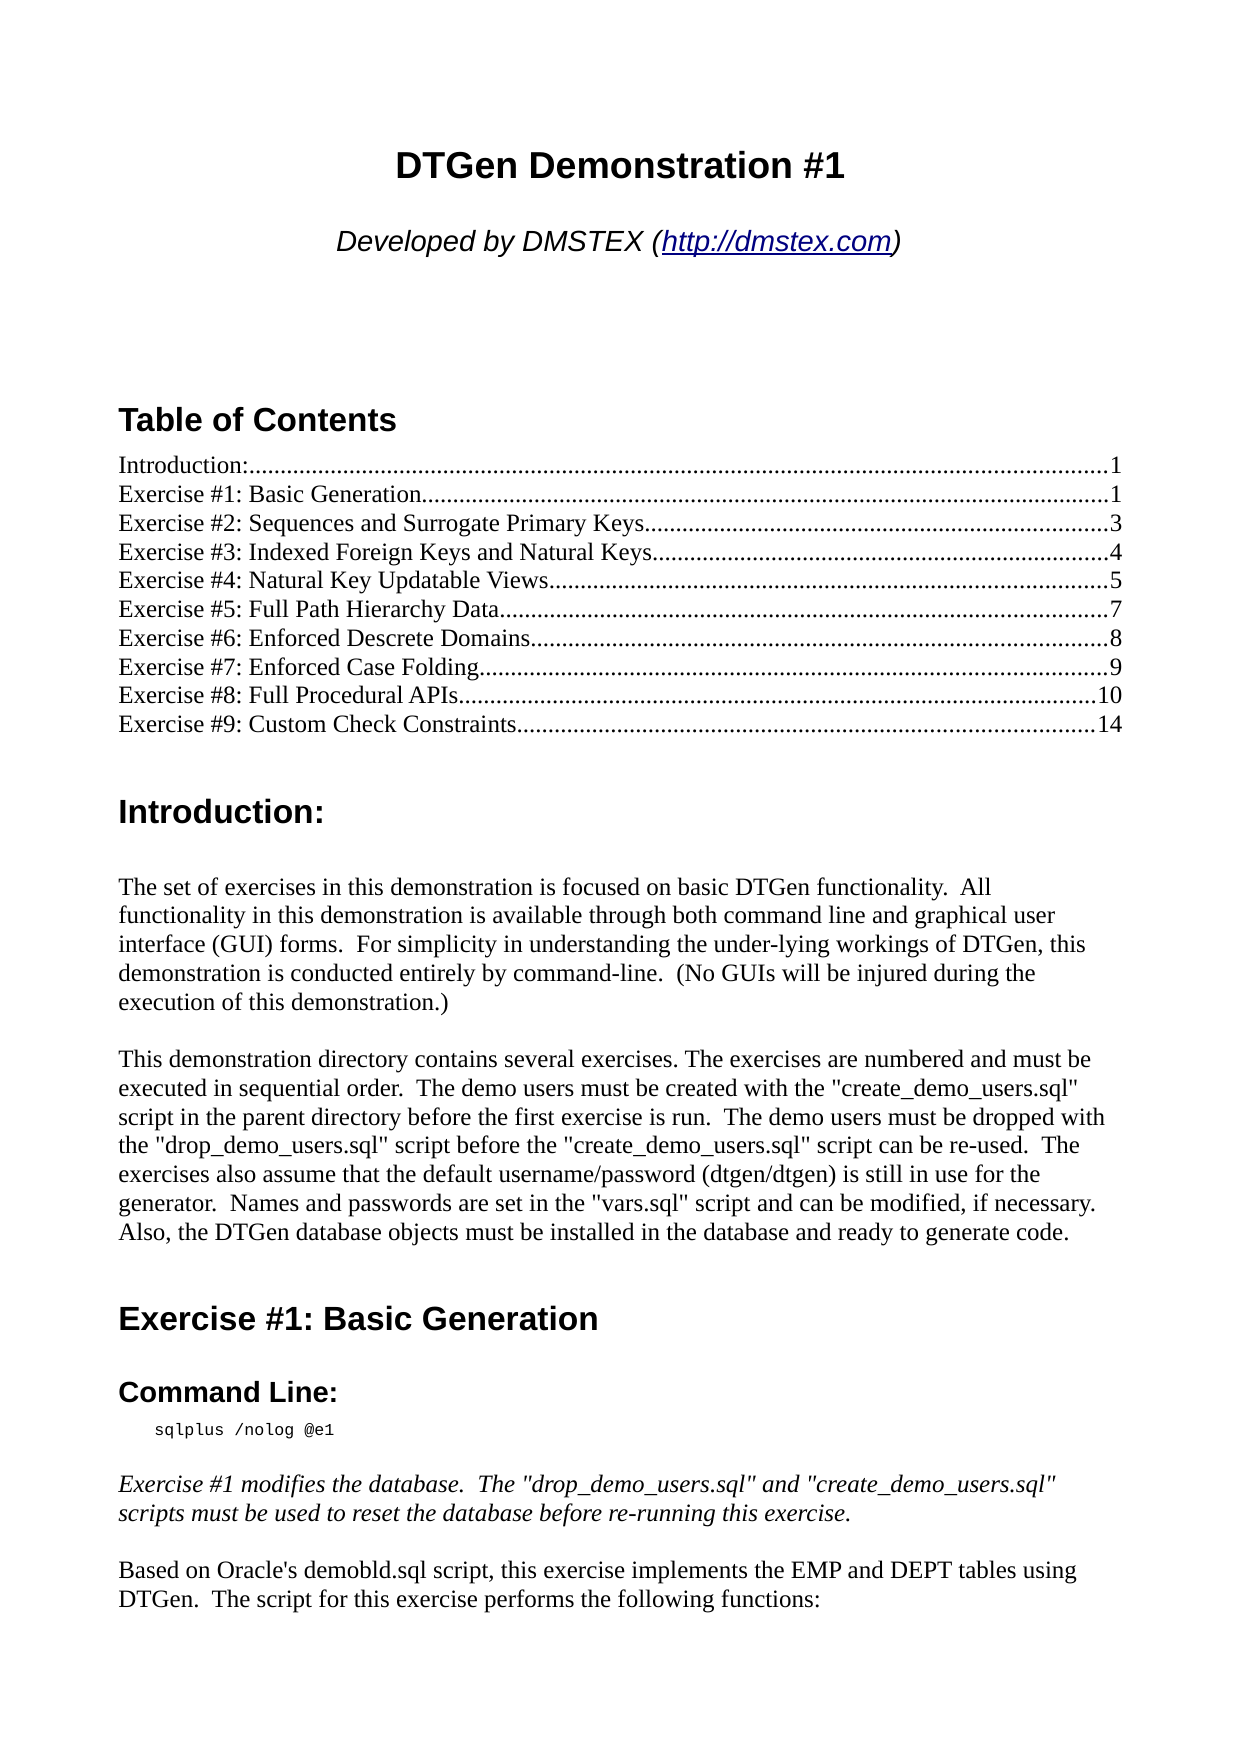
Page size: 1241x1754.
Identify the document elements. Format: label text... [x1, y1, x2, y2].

subtitle Developed by DMSTEX (http://dmstex.com) [118, 224, 1122, 257]
subtitle Introduction: [118, 792, 1122, 831]
text Exercise #4: Natural Key Updatable Views 5 [118, 566, 1122, 594]
subtitle Table of Contents [118, 400, 1122, 438]
title DTGen Demonstration #1 [118, 143, 1122, 186]
text Exercise #8: Full Procedural APIs 10 [118, 681, 1122, 709]
subtitle Exercise #1: Basic Generation [118, 1299, 1122, 1338]
text Exercise #5: Full Path Hierarchy Data 7 [118, 594, 1122, 623]
text Introduction: 1 [118, 451, 1122, 479]
text This demonstration directory contains several exercises. The exercises are numbered and must be executed in sequential order. The demo users must be created with the "create_demo_users.sql" script in the parent directory before the first exercise is run. The demo users must be dropped with the "drop_demo_users.sql" script before the "create_demo_users.sql" script can be re-used. The exercises also assume that the default username/password (dtgen/dtgen) is still in use for the generator. Names and passwords are set in the "vars.sql" script and can be modified, if necessary. Also, the DTGen database objects must be installed in the database and ready to generate code. [118, 1044, 1122, 1274]
text Based on Oracle's demobld.sql script, this exercise implements the EMP and DEPT tables using DTGen. The script for this exercise performs the following functions: [118, 1555, 1122, 1613]
text sqlplus /nolog @e1 [154, 1421, 1086, 1440]
text Exercise #1 modifies the database. The "drop_demo_users.sql" and "create_demo_users.sql" scripts must be used to reset the database before re-running this exercise. [118, 1469, 1122, 1527]
text Exercise #3: Indexed Foreign Keys and Natural Keys 4 [118, 537, 1122, 566]
text The set of exercises in this demonstration is focused on basic DTGen functionality. All functionality in this demonstration is available through both command line and graphical user interface (GUI) forms. For simplicity in understanding the under-lying workings of DTGen, this demonstration is conducted entirely by command-line. (No GUIs will be injured during the execution of this demonstration.) [118, 872, 1122, 1016]
subtitle Command Line: [118, 1375, 1122, 1409]
text Exercise #2: Sequences and Surrogate Primary Keys 3 [118, 508, 1122, 537]
text Exercise #1: Basic Generation 1 [118, 479, 1122, 508]
text Exercise #9: Custom Check Constraints 14 [118, 709, 1122, 738]
text Exercise #7: Enforced Case Folding 9 [118, 652, 1122, 681]
text Exercise #6: Enforced Descrete Domains 8 [118, 623, 1122, 652]
